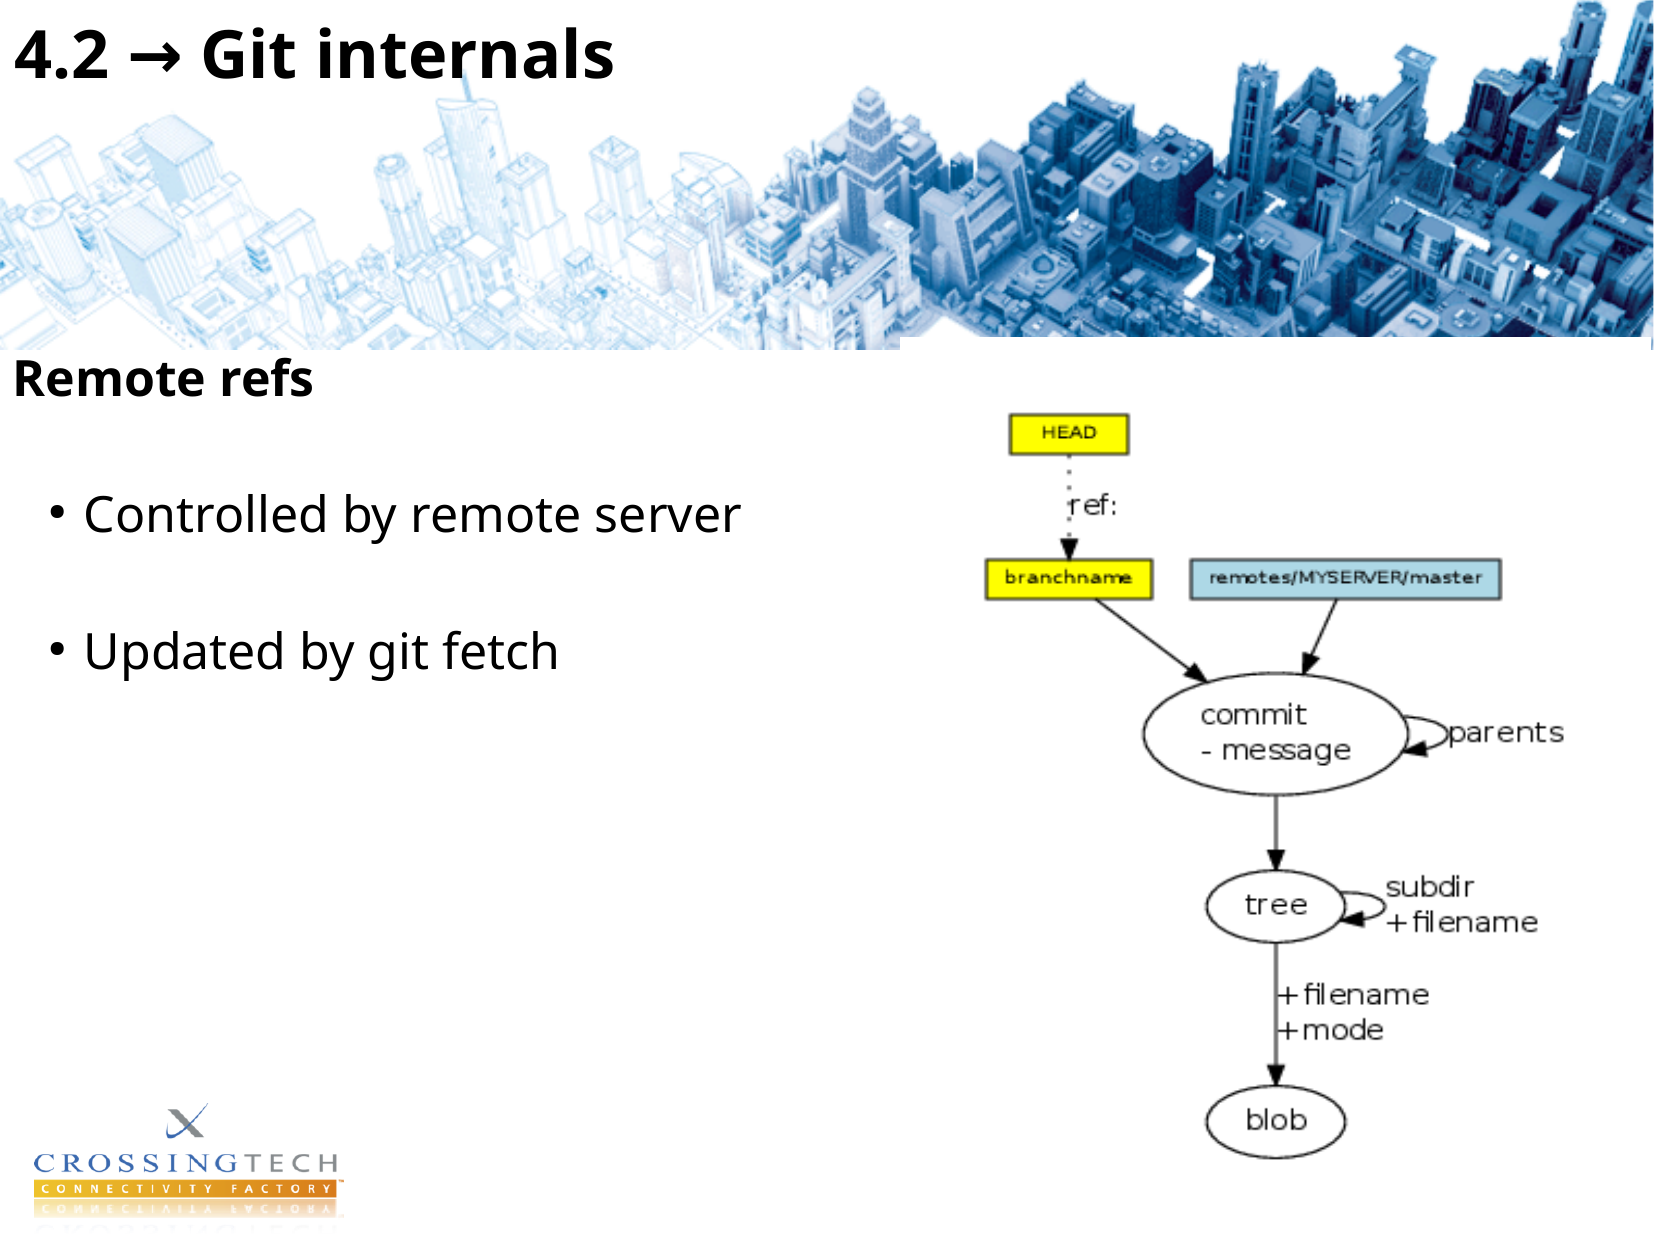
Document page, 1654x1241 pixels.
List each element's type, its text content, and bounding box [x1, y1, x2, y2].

picture [34, 1103, 344, 1237]
text_box 4.2 → Git internals [0, 0, 793, 93]
picture [0, 0, 1654, 1238]
text_box Remote refs Controlled by remote server Updated by git fetch [0, 335, 912, 642]
